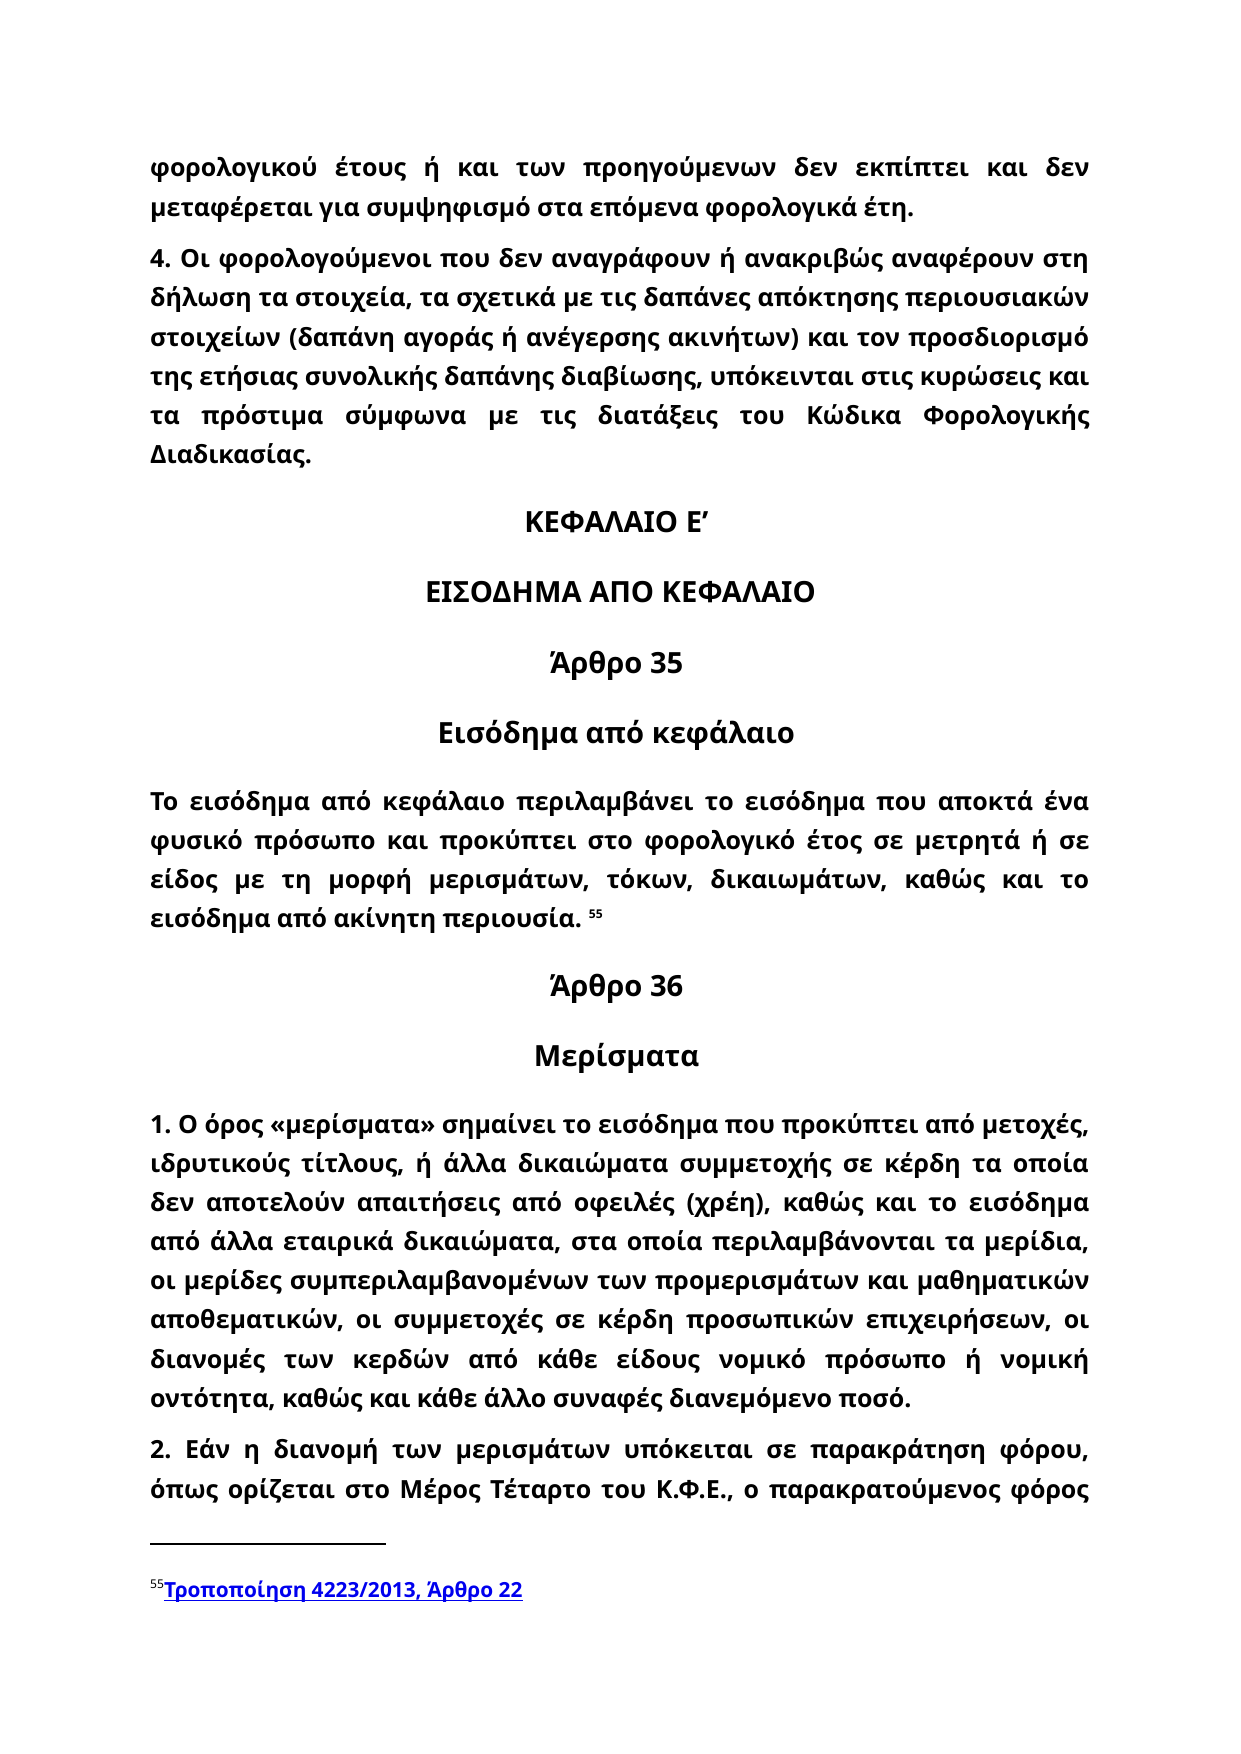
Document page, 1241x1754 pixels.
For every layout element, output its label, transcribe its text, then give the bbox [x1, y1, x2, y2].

text 2. Εάν η διανομή των μερισμάτων υπόκειται σε παρακράτηση φόρου, όπως ορίζεται στο Μέρος Τέταρτο του Κ.Φ.Ε., ο παρακρατούμενος φόρος [150, 1432, 1090, 1505]
text Το εισόδημα από κεφάλαιο περιλαμβάνει το εισόδημα που αποκτά ένα φυσικό πρόσωπο και προκύπτει στο φορολογικό έτος σε μετρητά ή σε είδος με τη μορφή μερισμάτων, τόκων, δικαιωμάτων, καθώς και το εισόδημα από ακίνητη περιουσία. [150, 783, 1090, 935]
text φορολογικού έτους ή και των προηγούμενων δεν εκπίπτει και δεν μεταφέρεται για συμψηφισμό στα επόμενα φορολογικά έτη. [150, 150, 1090, 223]
subtitle Άρθρο 35 [150, 642, 1090, 682]
subtitle ΕΙΣΟΔΗΜΑ ΑΠΟ ΚΕΦΑΛΑΙΟ [150, 571, 1090, 611]
subtitle Μερίσματα [150, 1036, 1090, 1075]
subtitle Εισόδημα από κεφάλαιο [150, 713, 1090, 752]
subtitle ΚΕΦΑΛΑΙΟ Ε’ [150, 501, 1090, 541]
subtitle Άρθρο 36 [150, 965, 1090, 1005]
text 1. Ο όρος «μερίσματα» σημαίνει το εισόδημα που προκύπτει από μετοχές, ιδρυτικούς τίτλους, ή άλλα δικαιώματα συμμετοχής σε κέρδη τα οποία δεν αποτελούν απαιτήσεις από οφειλές (χρέη), καθώς και το εισόδημα από άλλα εταιρικά δικαιώματα, στα οποία περιλαμβάνονται τα μερίδια, οι μερίδες συμπεριλαμβανομένων των προμερισμάτων και μαθηματικών αποθεματικών, οι συμμετοχές σε κέρδη προσωπικών επιχειρήσεων, οι διανομές των κερδών από κάθε είδους νομικό πρόσωπο ή νομική οντότητα, καθώς και κάθε άλλο συναφές διανεμόμενο ποσό. [150, 1106, 1090, 1414]
text Τροποποίηση 4223/2013, Άρθρο 22 [150, 1576, 1090, 1604]
text 4. Οι φορολογούμενοι που δεν αναγράφουν ή ανακριβώς αναφέρουν στη δήλωση τα στοιχεία, τα σχετικά με τις δαπάνες απόκτησης περιουσιακών στοιχείων (δαπάνη αγοράς ή ανέγερσης ακινήτων) και τον προσδιορισμό της ετήσιας συνολικής δαπάνης διαβίωσης, υπόκεινται στις κυρώσεις και τα πρόστιμα σύμφωνα με τις διατάξεις του Κώδικα Φορολογικής Διαδικασίας. [150, 241, 1090, 471]
